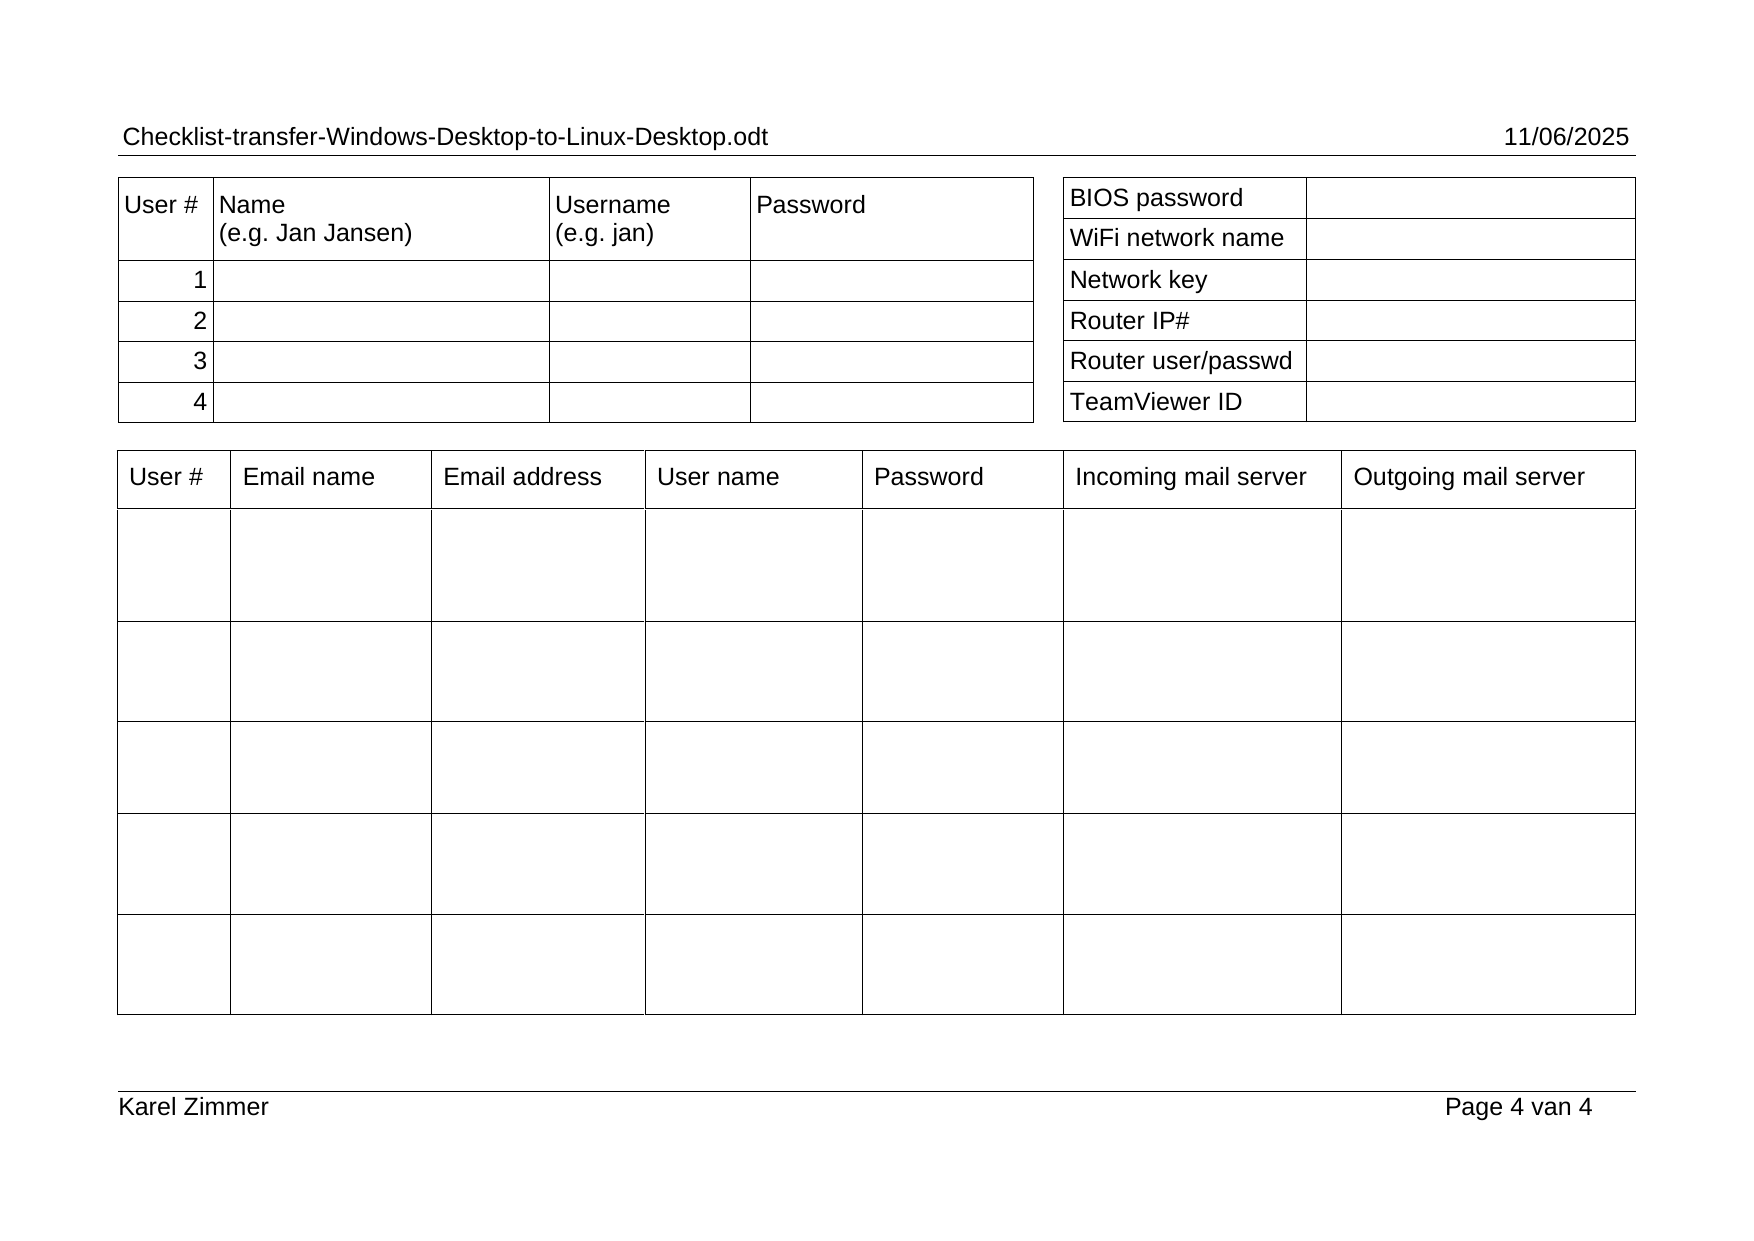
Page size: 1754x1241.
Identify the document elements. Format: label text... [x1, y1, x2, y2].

table_header [1034, 177, 1063, 219]
table_header User # [118, 451, 230, 508]
table_cell [550, 342, 750, 382]
table_cell [550, 383, 750, 422]
table_header Incoming mail server [1064, 451, 1341, 508]
table_cell [118, 622, 230, 721]
table_cell Network key [1064, 260, 1306, 300]
table_header Email name [231, 451, 431, 508]
table_cell [432, 814, 644, 914]
table_cell [214, 342, 549, 382]
table_cell [214, 302, 549, 341]
table_cell [646, 722, 862, 813]
table_cell [1342, 915, 1635, 1014]
table_header Password [751, 178, 1033, 260]
table_header User name [646, 451, 862, 508]
table_cell [1034, 341, 1063, 382]
table_cell [863, 915, 1063, 1014]
table_cell [1034, 301, 1063, 341]
table_cell [1342, 722, 1635, 813]
table_header User # [119, 178, 213, 260]
table_cell WiFi network name [1064, 219, 1306, 259]
table_cell [646, 915, 862, 1014]
table_cell [1307, 301, 1635, 340]
table_cell [1064, 722, 1341, 813]
table_cell [118, 814, 230, 914]
table_cell [1034, 382, 1063, 422]
table_cell [646, 622, 862, 721]
table_cell [1307, 219, 1635, 259]
table_header Email address [432, 451, 644, 508]
table_cell [432, 622, 644, 721]
table_cell [751, 383, 1033, 422]
table_cell 4 [119, 383, 213, 422]
table_cell [863, 510, 1063, 621]
table_cell Router user/passwd [1064, 341, 1306, 381]
table_cell TeamViewer ID [1064, 382, 1306, 421]
table_cell [646, 510, 862, 621]
table_cell [751, 302, 1033, 341]
table_cell [1064, 510, 1341, 621]
table_cell [118, 722, 230, 813]
table_cell [1342, 510, 1635, 621]
table_cell 1 [119, 261, 213, 301]
table_cell [231, 814, 431, 914]
table_cell [863, 622, 1063, 721]
table_cell [1064, 814, 1341, 914]
table_cell [1307, 341, 1635, 381]
table_cell [432, 915, 644, 1014]
table_header Username (e.g. jan) [550, 178, 750, 260]
table_header BIOS password [1064, 178, 1306, 218]
table_cell [1064, 622, 1341, 721]
table_header Password [863, 451, 1063, 508]
table_cell [231, 510, 431, 621]
table_cell [118, 510, 230, 621]
table_cell [214, 261, 549, 301]
table_cell [1034, 260, 1063, 301]
table_cell 3 [119, 342, 213, 382]
table_cell [1342, 814, 1635, 914]
table_cell [214, 383, 549, 422]
table_cell [432, 722, 644, 813]
table_cell [1064, 915, 1341, 1014]
table_header [1307, 178, 1635, 218]
table_cell [231, 722, 431, 813]
table_cell [231, 915, 431, 1014]
table_cell [863, 722, 1063, 813]
table_cell [550, 261, 750, 301]
table_cell [231, 622, 431, 721]
table_cell 2 [119, 302, 213, 341]
table_cell Router IP# [1064, 301, 1306, 340]
table_cell [118, 915, 230, 1014]
table_header Name (e.g. Jan Jansen) [214, 178, 549, 260]
table_cell [550, 302, 750, 341]
table_cell [1034, 219, 1063, 260]
table_cell [751, 342, 1033, 382]
table_cell [751, 261, 1033, 301]
table_cell [863, 814, 1063, 914]
table_cell [432, 510, 644, 621]
table_cell [1342, 622, 1635, 721]
table_cell [1307, 260, 1635, 300]
table_header Outgoing mail server [1342, 451, 1635, 508]
table_cell [1307, 382, 1635, 421]
table_cell [646, 814, 862, 914]
